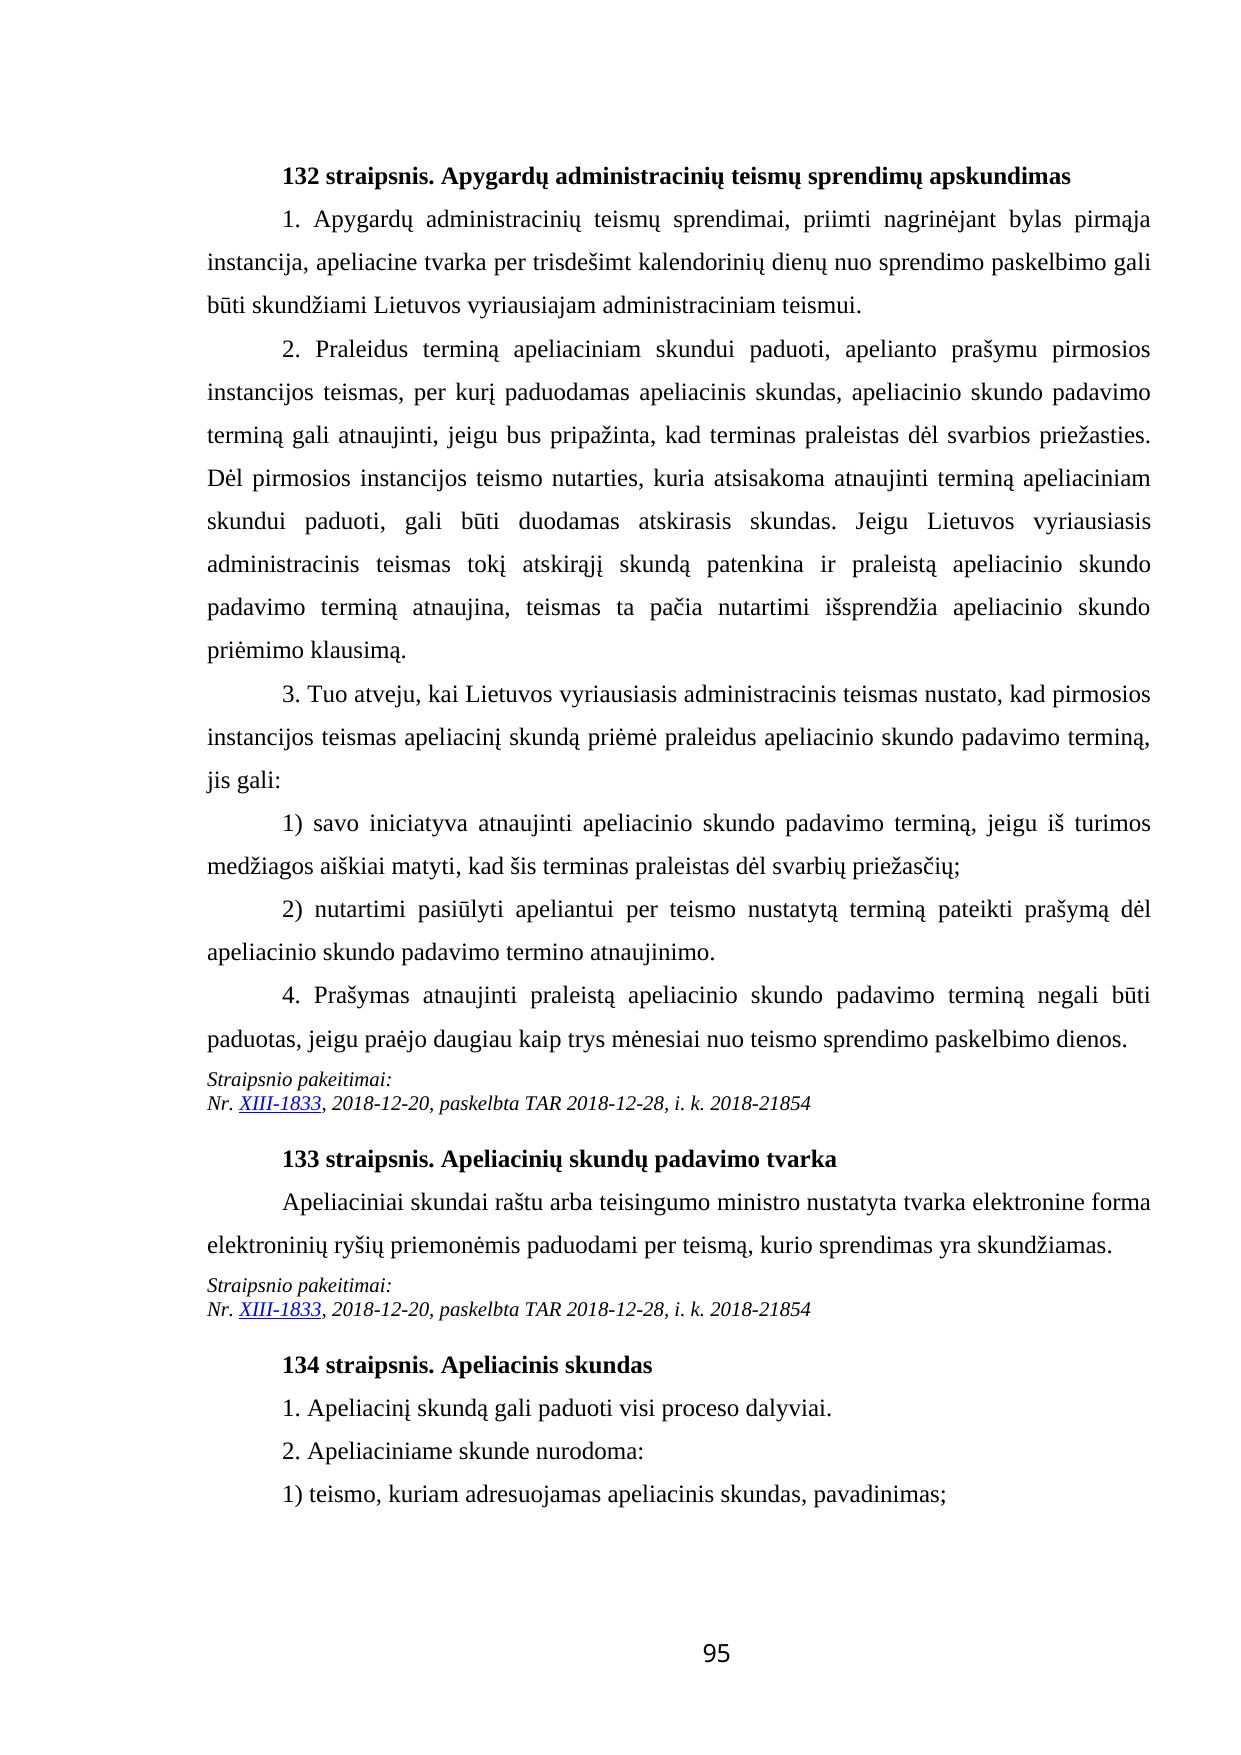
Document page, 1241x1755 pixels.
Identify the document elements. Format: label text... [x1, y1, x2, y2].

text Straipsnio pakeitimai: [207, 1273, 1152, 1297]
text 1. Apygardų administracinių teismų sprendimai, priimti nagrinėjant bylas pirmąja instancija, apeliacine tvarka per trisdešimt kalendorinių dienų nuo sprendimo paskelbimo gali būti skundžiami Lietuvos vyriausiajam administraciniam teismui. [207, 204, 1152, 319]
text 1) teismo, kuriam adresuojamas apeliacinis skundas, pavadinimas; [207, 1479, 1152, 1508]
text 134 straipsnis. Apeliacinis skundas [207, 1350, 1152, 1379]
text 2. Praleidus terminą apeliaciniam skundui paduoti, apelianto prašymu pirmosios instancijos teismas, per kurį paduodamas apeliacinis skundas, apeliacinio skundo padavimo terminą gali atnaujinti, jeigu bus pripažinta, kad terminas praleistas dėl svarbios priežasties. Dėl pirmosios instancijos teismo nutarties, kuria atsisakoma atnaujinti terminą apeliaciniam skundui paduoti, gali būti duodamas atskirasis skundas. Jeigu Lietuvos vyriausiasis administracinis teismas tokį atskirąjį skundą patenkina ir praleistą apeliacinio skundo padavimo terminą atnaujina, teismas ta pačia nutartimi išsprendžia apeliacinio skundo priėmimo klausimą. [207, 334, 1152, 664]
text 2) nutartimi pasiūlyti apeliantui per teismo nustatytą terminą pateikti prašymą dėl apeliacinio skundo padavimo termino atnaujinimo. [207, 894, 1152, 966]
text 4. Prašymas atnaujinti praleistą apeliacinio skundo padavimo terminą negali būti paduotas, jeigu praėjo daugiau kaip trys mėnesiai nuo teismo sprendimo paskelbimo dienos. [207, 981, 1152, 1052]
text 1. Apeliacinį skundą gali paduoti visi proceso dalyviai. [207, 1393, 1152, 1422]
text 1) savo iniciatyva atnaujinti apeliacinio skundo padavimo terminą, jeigu iš turimos medžiagos aiškiai matyti, kad šis terminas praleistas dėl svarbių priežasčių; [207, 808, 1152, 880]
text Straipsnio pakeitimai: [207, 1067, 1152, 1091]
text Apeliaciniai skundai raštu arba teisingumo ministro nustatyta tvarka elektronine forma elektroninių ryšių priemonėmis paduodami per teismą, kurio sprendimas yra skundžiamas. [207, 1187, 1152, 1259]
text 2. Apeliaciniame skunde nurodoma: [207, 1436, 1152, 1465]
text 132 straipsnis. Apygardų administracinių teismų sprendimų apskundimas [207, 161, 1152, 190]
text 3. Tuo atveju, kai Lietuvos vyriausiasis administracinis teismas nustato, kad pirmosios instancijos teismas apeliacinį skundą priėmė praleidus apeliacinio skundo padavimo terminą, jis gali: [207, 679, 1152, 794]
text 133 straipsnis. Apeliacinių skundų padavimo tvarka [207, 1144, 1152, 1172]
text Nr. XIII-1833, 2018-12-20, paskelbta TAR 2018-12-28, i. k. 2018-21854 [207, 1297, 1152, 1321]
text Nr. XIII-1833, 2018-12-20, paskelbta TAR 2018-12-28, i. k. 2018-21854 [207, 1091, 1152, 1115]
